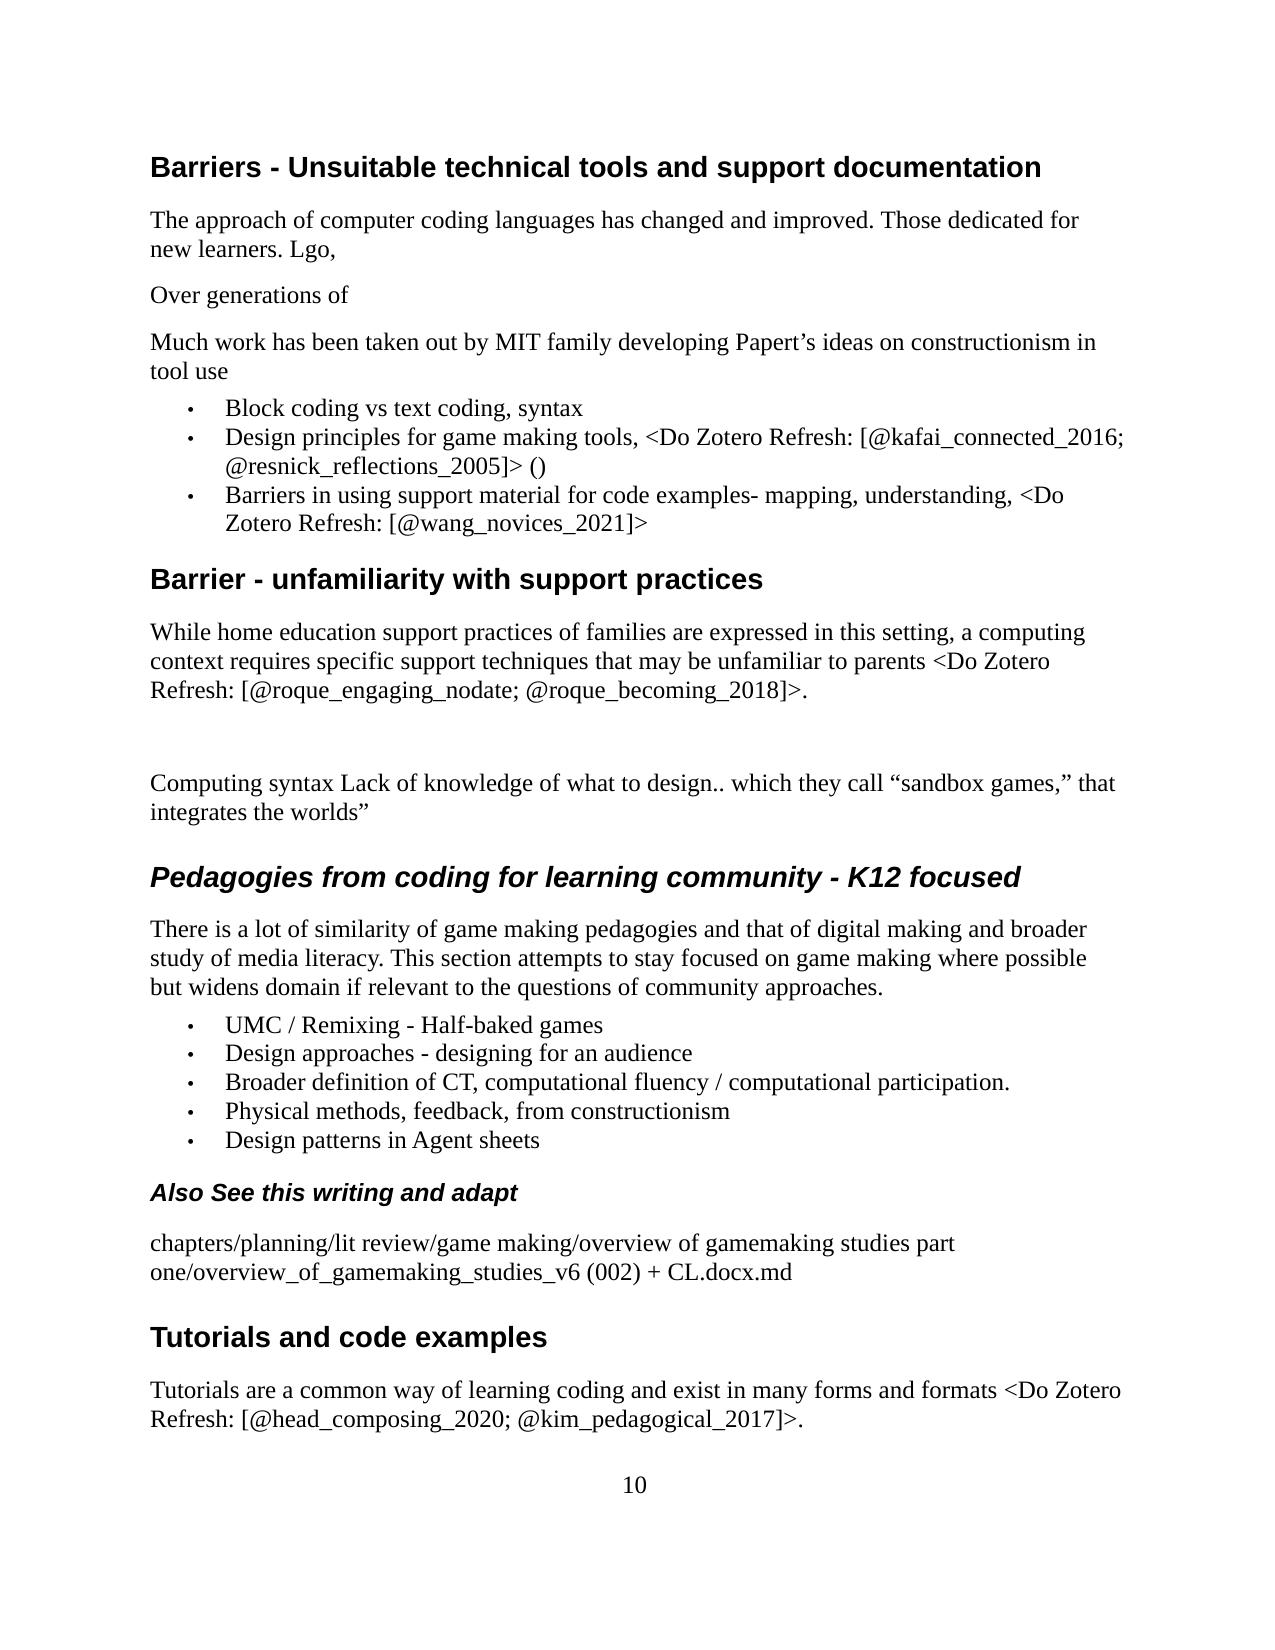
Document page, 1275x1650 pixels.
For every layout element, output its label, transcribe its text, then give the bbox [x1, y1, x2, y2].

text Over generations of [150, 280, 1125, 309]
list Block coding vs text coding, syntax [187, 393, 1125, 422]
subtitle Barriers - Unsuitable technical tools and support documentation [150, 150, 1125, 183]
list Design principles for game making tools, <Do Zotero Refresh: [@kafai_connected_2016; @resnick_reflections_2005]> () [187, 422, 1125, 480]
list Design approaches - designing for an audience [187, 1038, 1125, 1067]
text Tutorials are a common way of learning coding and exist in many forms and formats <Do Zotero Refresh: [@head_composing_2020; @kim_pedagogical_2017]>. [150, 1375, 1125, 1432]
list Broader definition of CT, computational fluency / computational participation. [187, 1067, 1125, 1096]
list Physical methods, feedback, from constructionism [187, 1096, 1125, 1125]
subtitle Pedagogies from coding for learning community - K12 focused [150, 859, 1125, 893]
subtitle Also See this writing and adapt [150, 1178, 1125, 1207]
text The approach of computer coding languages has changed and improved. Those dedicated for new learners. Lgo, [150, 205, 1125, 262]
text There is a lot of similarity of game making pedagogies and that of digital making and broader study of media literacy. This section attempts to stay focused on game making where possible but widens domain if relevant to the questions of community approaches. [150, 914, 1125, 1001]
text chapters/planning/lit review/game making/overview of gamemaking studies part one/overview_of_gamemaking_studies_v6 (002) + CL.docx.md [150, 1228, 1125, 1286]
list UMC / Remixing - Half-baked games [187, 1010, 1125, 1038]
text While home education support practices of families are expressed in this setting, a computing context requires specific support techniques that may be unfamiliar to parents <Do Zotero Refresh: [@roque_engaging_nodate; @roque_becoming_2018]>. [150, 617, 1125, 703]
list Barriers in using support material for code examples- mapping, understanding, <Do Zotero Refresh: [@wang_novices_2021]> [187, 480, 1125, 537]
subtitle Tutorials and code examples [150, 1320, 1125, 1353]
subtitle Barrier - unfamiliarity with support practices [150, 562, 1125, 596]
text Computing syntax Lack of knowledge of what to design.. which they call “sandbox games,” that integrates the worlds” [150, 768, 1125, 826]
list Design patterns in Agent sheets [187, 1125, 1125, 1153]
text Much work has been taken out by MIT family developing Papert’s ideas on constructionism in tool use [150, 327, 1125, 384]
